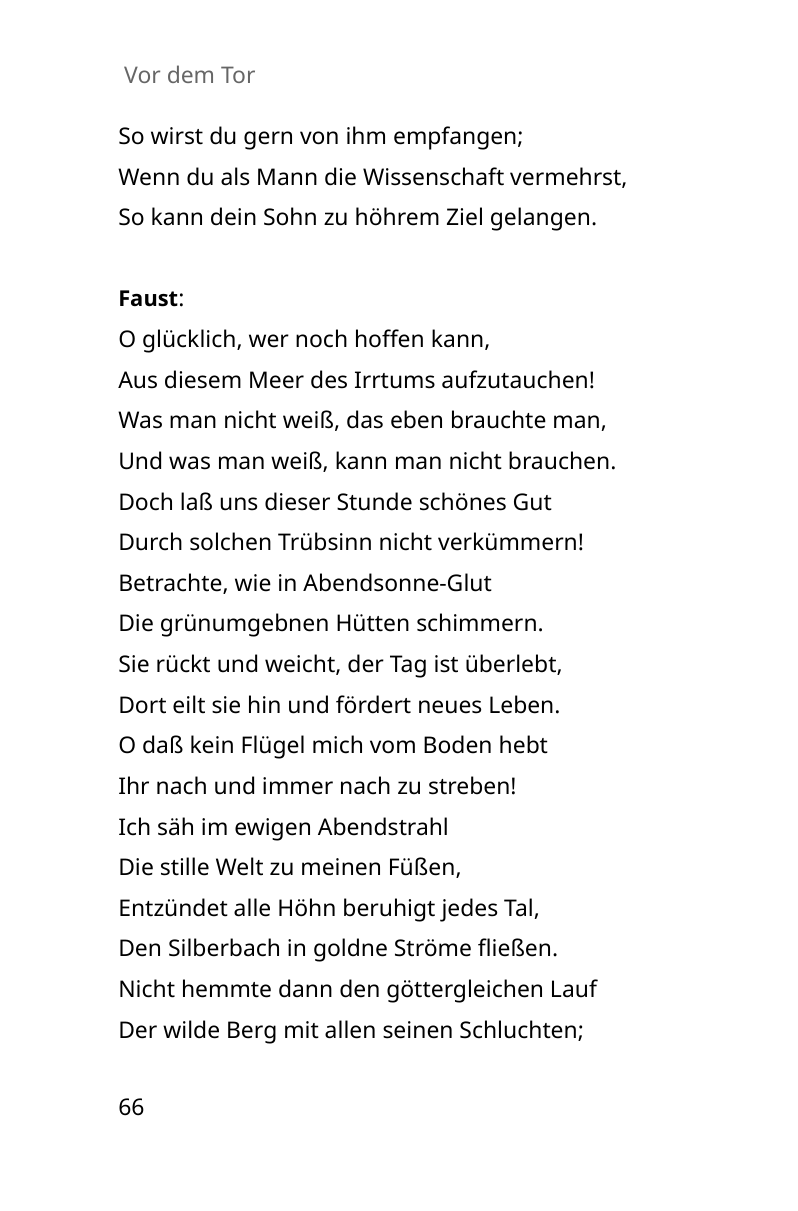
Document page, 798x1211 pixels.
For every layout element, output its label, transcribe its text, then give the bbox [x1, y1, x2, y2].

text So wirst du gern von ihm empfangen; Wenn du als Mann die Wissenschaft vermehrst, So kann dein Sohn zu höhrem Ziel gelangen. [118, 120, 679, 232]
text Faust: O glücklich, wer noch hoffen kann, Aus diesem Meer des Irrtums aufzutauchen! Was man nicht weiß, das eben brauchte man, Und was man weiß, kann man nicht brauchen. Doch laß uns dieser Stunde schönes Gut Durch solchen Trübsinn nicht verkümmern! Betrachte, wie in Abendsonne-Glut Die grünumgebnen Hütten schimmern. Sie rückt und weicht, der Tag ist überlebt, Dort eilt sie hin und fördert neues Leben. O daß kein Flügel mich vom Boden hebt Ihr nach und immer nach zu streben! Ich säh im ewigen Abendstrahl Die stille Welt zu meinen Füßen, Entzündet alle Höhn beruhigt jedes Tal, Den Silberbach in goldne Ströme fließen. Nicht hemmte dann den göttergleichen Lauf Der wilde Berg mit allen seinen Schluchten; [118, 259, 679, 1045]
